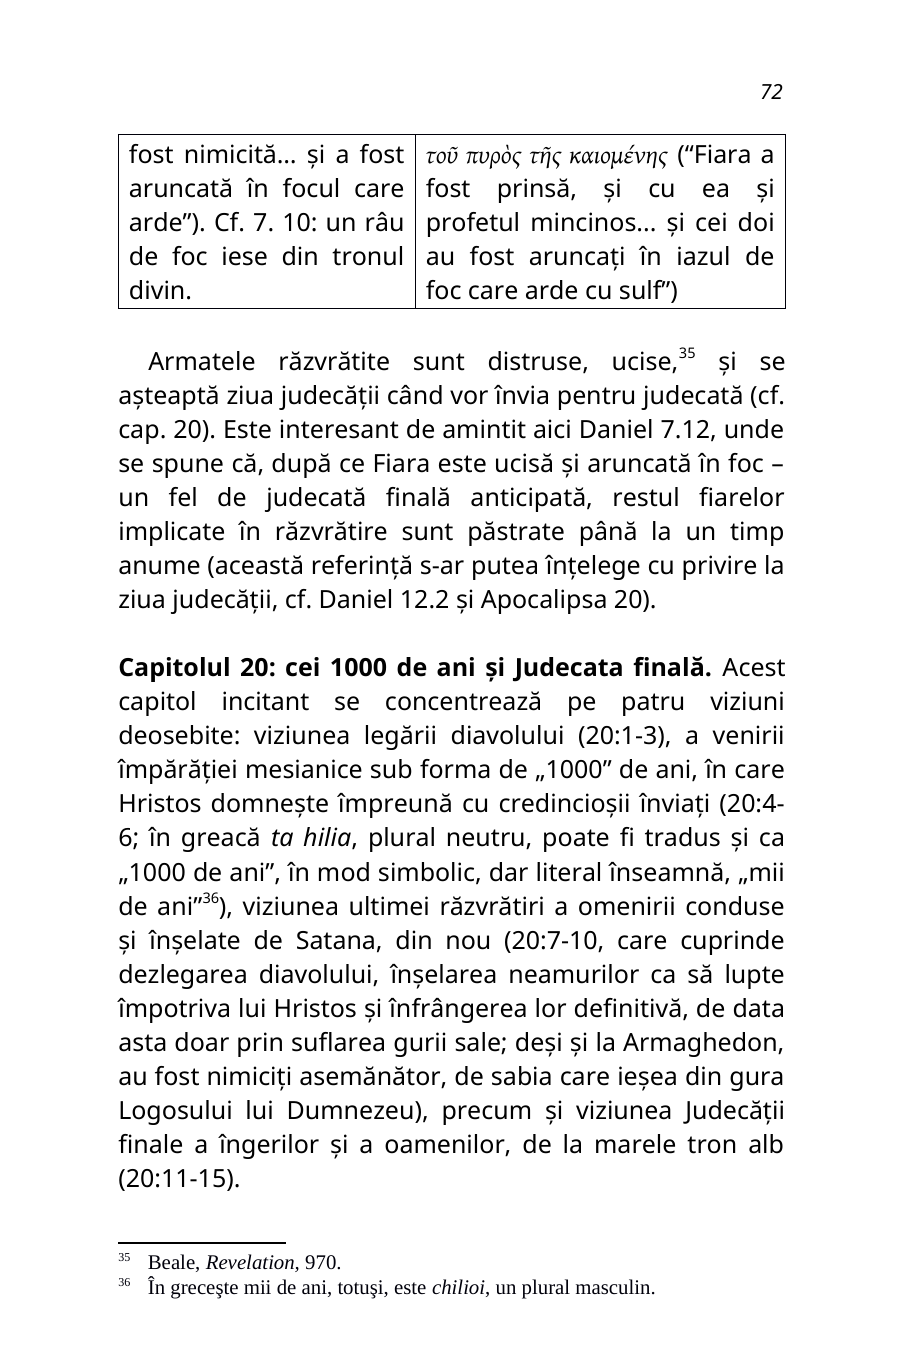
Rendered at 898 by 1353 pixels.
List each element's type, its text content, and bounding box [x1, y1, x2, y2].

text Armatele răzvrătite sunt distruse, ucise, şi se aşteaptă ziua judecăţii când vor învia pentru judecată (cf. cap. 20). Este interesant de amintit aici Daniel 7.12, unde se spune că, după ce Fiara este ucisă şi aruncată în foc – un fel de judecată finală anticipată, restul fiarelor implicate în răzvrătire sunt păstrate până la un timp anume (această referinţă s-ar putea înţelege cu privire la ziua judecăţii, cf. Daniel 12.2 şi Apocalipsa 20). [118, 343, 786, 616]
table_cell τοῦ πυρὸς τῆς καιομένης (“Fiara a fost prinsă, şi cu ea şi profetul mincinos... şi cei doi au fost aruncaţi în iazul de foc care arde cu sulf”) [416, 135, 785, 308]
text În greceşte mii de ani, totuşi, este chilioi, un plural masculin. [118, 1274, 786, 1299]
text Beale, Revelation, 970. [118, 1249, 786, 1274]
table_cell fost nimicită… şi a fost aruncată în focul care arde”). Cf. 7. 10: un râu de foc iese din tronul divin. [119, 135, 415, 308]
text Capitolul 20: cei 1000 de ani şi Judecata finală. Acest capitol incitant se concentrează pe patru viziuni deosebite: viziunea legării diavolului (20:1-3), a venirii împărăţiei mesianice sub forma de „1000” de ani, în care Hristos domneşte împreună cu credincioşii înviaţi (20:4-6; în greacă ta hilia, plural neutru, poate fi tradus şi ca „1000 de ani”, în mod simbolic, dar literal înseamnă, „mii de ani”), viziunea ultimei răzvrătiri a omenirii conduse şi înşelate de Satana, din nou (20:7-10, care cuprinde dezlegarea diavolului, înşelarea neamurilor ca să lupte împotriva lui Hristos şi înfrângerea lor definitivă, de data asta doar prin suflarea gurii sale; deşi şi la Armaghedon, au fost nimiciţi asemănător, de sabia care ieşea din gura Logosului lui Dumnezeu), precum şi viziunea Judecăţii finale a îngerilor şi a oamenilor, de la marele tron alb (20:11-15). [118, 650, 786, 1195]
